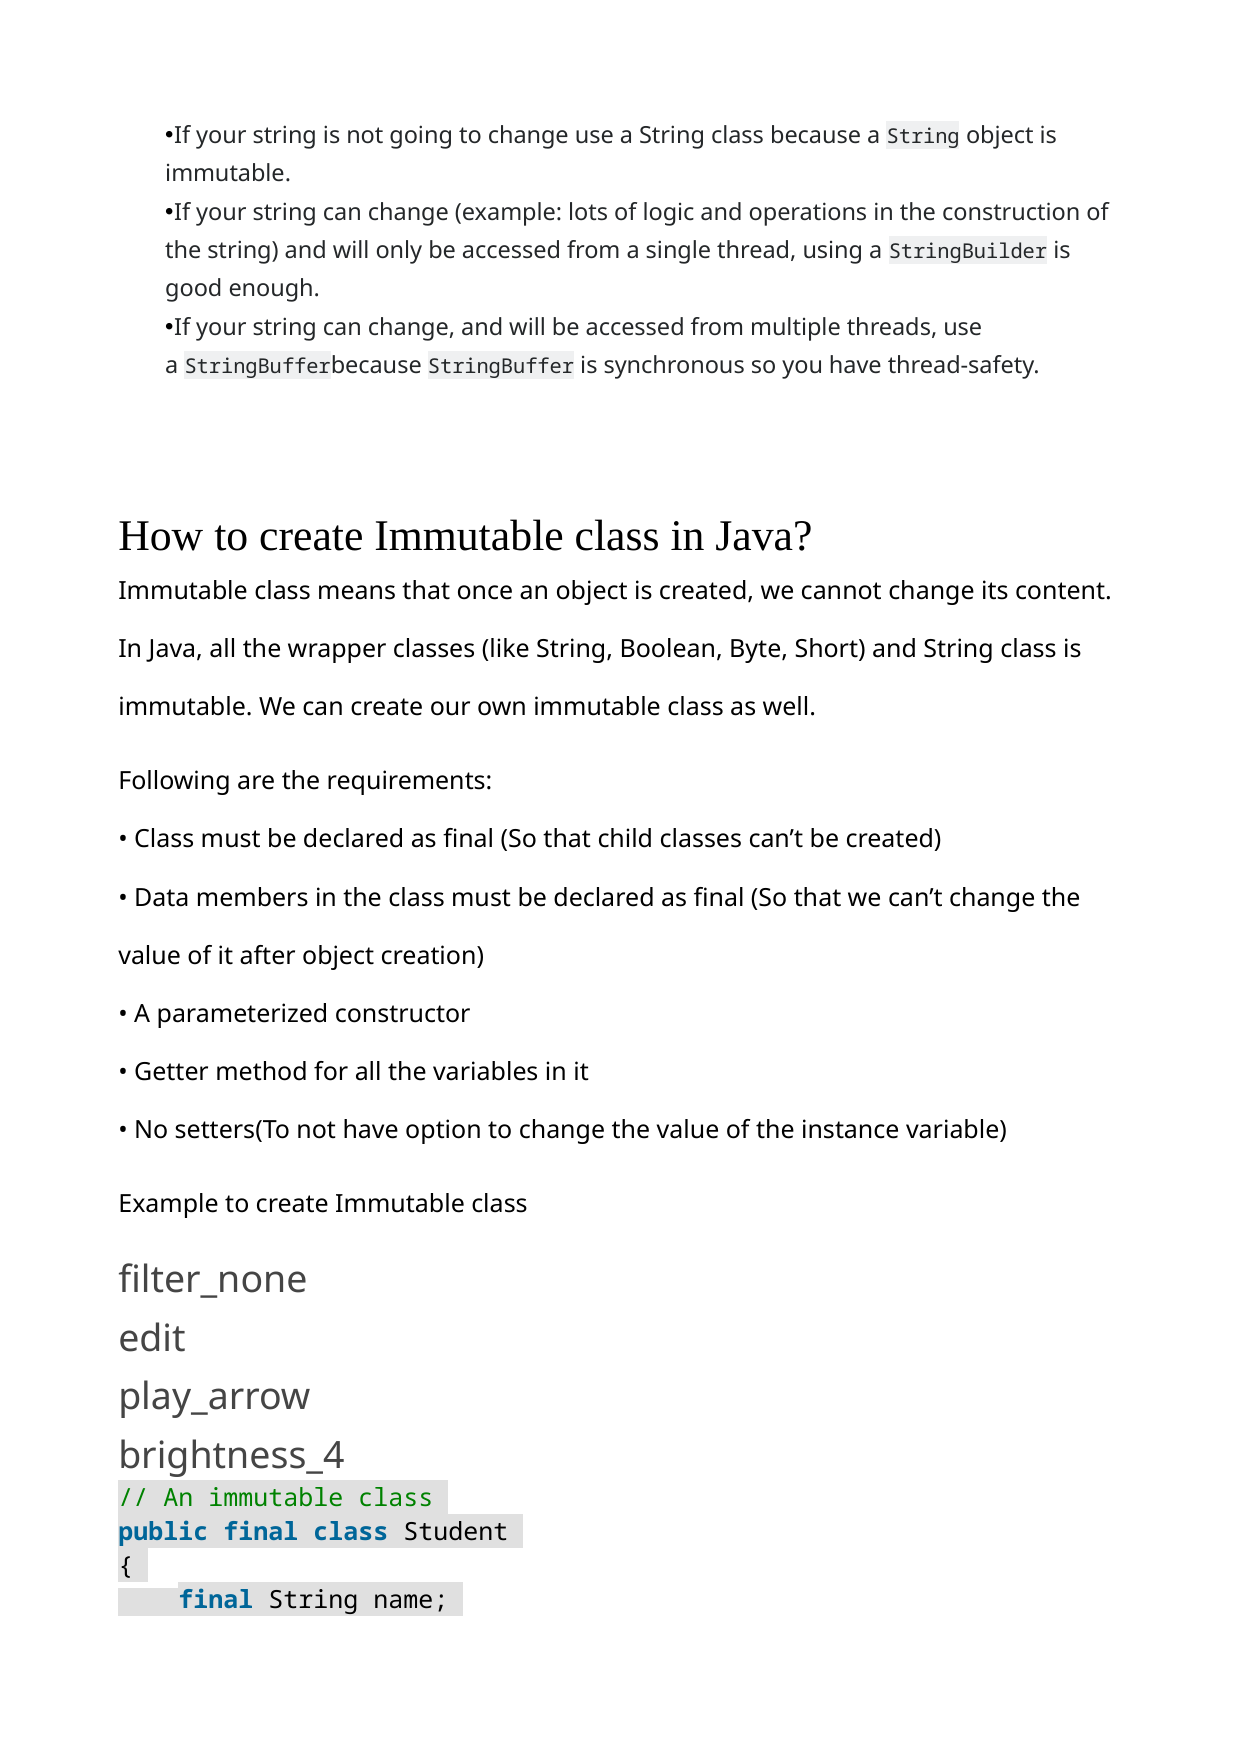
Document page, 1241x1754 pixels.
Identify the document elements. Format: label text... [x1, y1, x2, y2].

text Following are the requirements: • Class must be declared as final (So that child classes can’t be created) • Data members in the class must be declared as final (So that we can’t change the value of it after object creation) • A parameterized constructor • Getter method for all the variables in it • No setters(To not have option to change the value of the instance variable) [118, 763, 1122, 1146]
text Immutable class means that once an object is created, we cannot change its content. In Java, all the wrapper classes (like String, Boolean, Byte, Short) and String class is immutable. We can create our own immutable class as well. [118, 572, 1122, 723]
text play_arrow [118, 1370, 1122, 1421]
list If your string can change (example: lots of logic and operations in the construction of the string) and will only be accessed from a single thread, using a StringBuilder is good enough. [118, 195, 1122, 303]
list Example to create Immutable class [118, 1186, 1122, 1220]
subtitle How to create Immutable class in Java? [118, 509, 1122, 560]
text edit [118, 1311, 1122, 1362]
list If your string is not going to change use a String class because a String object is immutable. [118, 118, 1122, 188]
list If your string can change, and will be accessed from multiple threads, use a StringBufferbecause StringBuffer is synchronous so you have thread-safety. [118, 310, 1122, 380]
text brightness_4 [118, 1428, 1122, 1479]
text filter_none [118, 1252, 1122, 1303]
table_header // An immutable class public final class Student { final String name; [118, 1480, 766, 1616]
